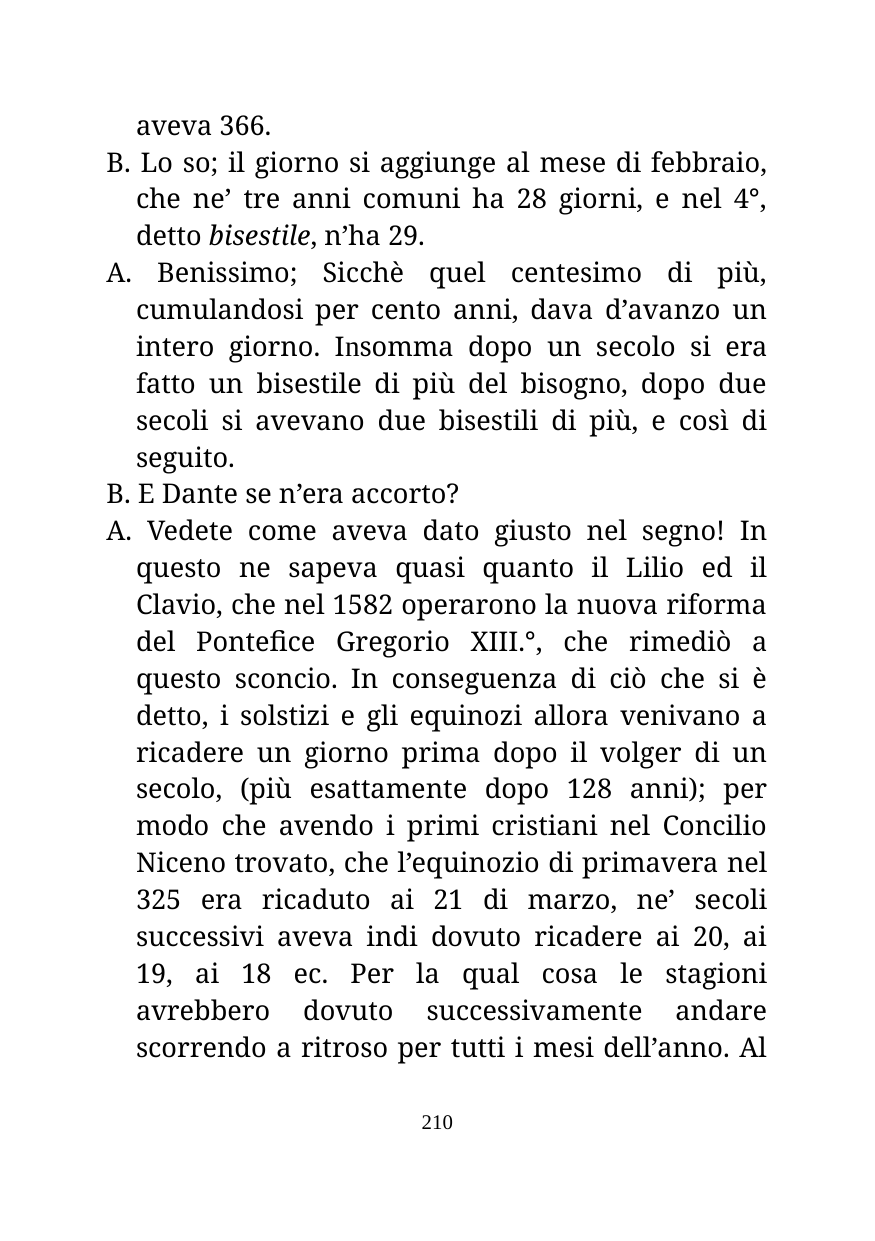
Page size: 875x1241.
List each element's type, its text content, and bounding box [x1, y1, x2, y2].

text A. Vedete come aveva dato giusto nel segno! In questo ne sapeva quasi quanto il Lilio ed il Clavio, che nel 1582 operarono la nuova riforma del Pontefice Gregorio XIII.°, che rimediò a questo sconcio. In conseguenza di ciò che si è detto, i solstizi e gli equinozi allora venivano a ricadere un giorno prima dopo il volger di un secolo, (più esattamente dopo 128 anni); per modo che avendo i primi cristiani nel Concilio Niceno trovato, che l’equinozio di primavera nel 325 era ricaduto ai 21 di marzo, ne’ secoli successivi aveva indi dovuto ricadere ai 20, ai 19, ai 18 ec. Per la qual cosa le stagioni avrebbero dovuto successivamente andare scorrendo a ritroso per tutti i mesi dell’anno. Al [106, 512, 768, 1065]
text aveva 366. [136, 106, 768, 143]
text A. Benissimo; Sicchè quel centesimo di più, cumulandosi per cento anni, dava d’avanzo un intero giorno. Insomma dopo un secolo si era fatto un bisestile di più del bisogno, dopo due secoli si avevano due bisestili di più, e così di seguito. [106, 254, 768, 475]
text B. E Dante se n’era accorto? [106, 475, 768, 512]
text B. Lo so; il giorno si aggiunge al mese di febbraio, che ne’ tre anni comuni ha 28 giorni, e nel 4°, detto bisestile, n’ha 29. [106, 143, 768, 254]
